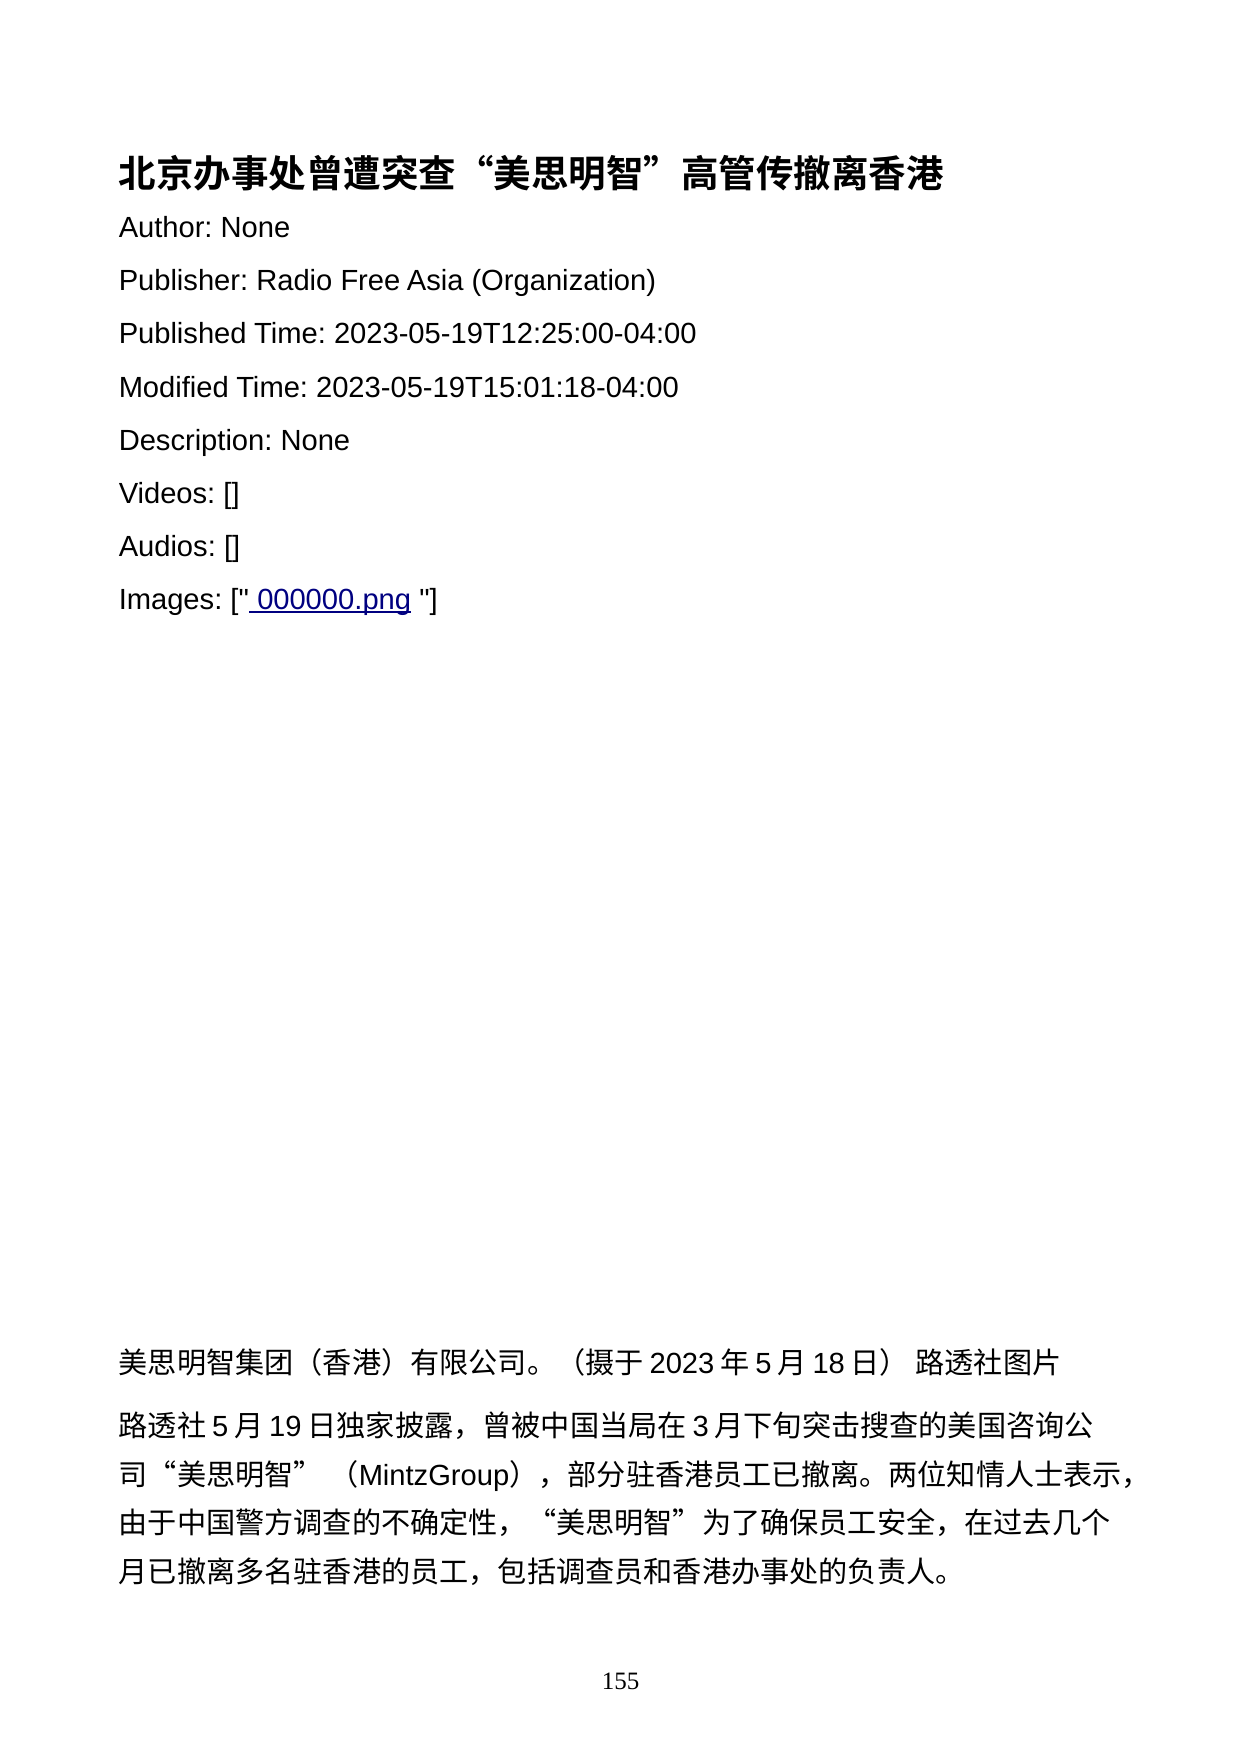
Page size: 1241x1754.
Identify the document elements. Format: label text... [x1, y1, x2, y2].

text Modified Time: 2023-05-19T15:01:18-04:00 [118, 370, 1122, 403]
text 路透社5月19日独家披露，曾被中国当局在3月下旬突击搜查的美国咨询公司“美思明智” （MintzGroup），部分驻香港员工已撤离。两位知情人士表示，由于中国警方调查的不确定性，“美思明智”为了确保员工安全，在过去几个月已撤离多名驻香港的员工，包括调查员和香港办事处的负责人。 [118, 1403, 1122, 1591]
text Author: None [118, 210, 1122, 244]
subtitle 北京办事处曾遭突查“美思明智”高管传撤离香港 [118, 143, 1122, 198]
text Description: None [118, 423, 1122, 456]
text Videos: [] [118, 476, 1122, 509]
text Images: [" 000000.png "] [118, 582, 1122, 616]
text Publisher: Radio Free Asia (Organization) [118, 263, 1122, 297]
text Published Time: 2023-05-19T12:25:00-04:00 [118, 317, 1122, 350]
text Audios: [] [118, 529, 1122, 563]
text 美思明智集团（香港）有限公司。（摄于2023年5月18日） 路透社图片 [118, 635, 1122, 1382]
